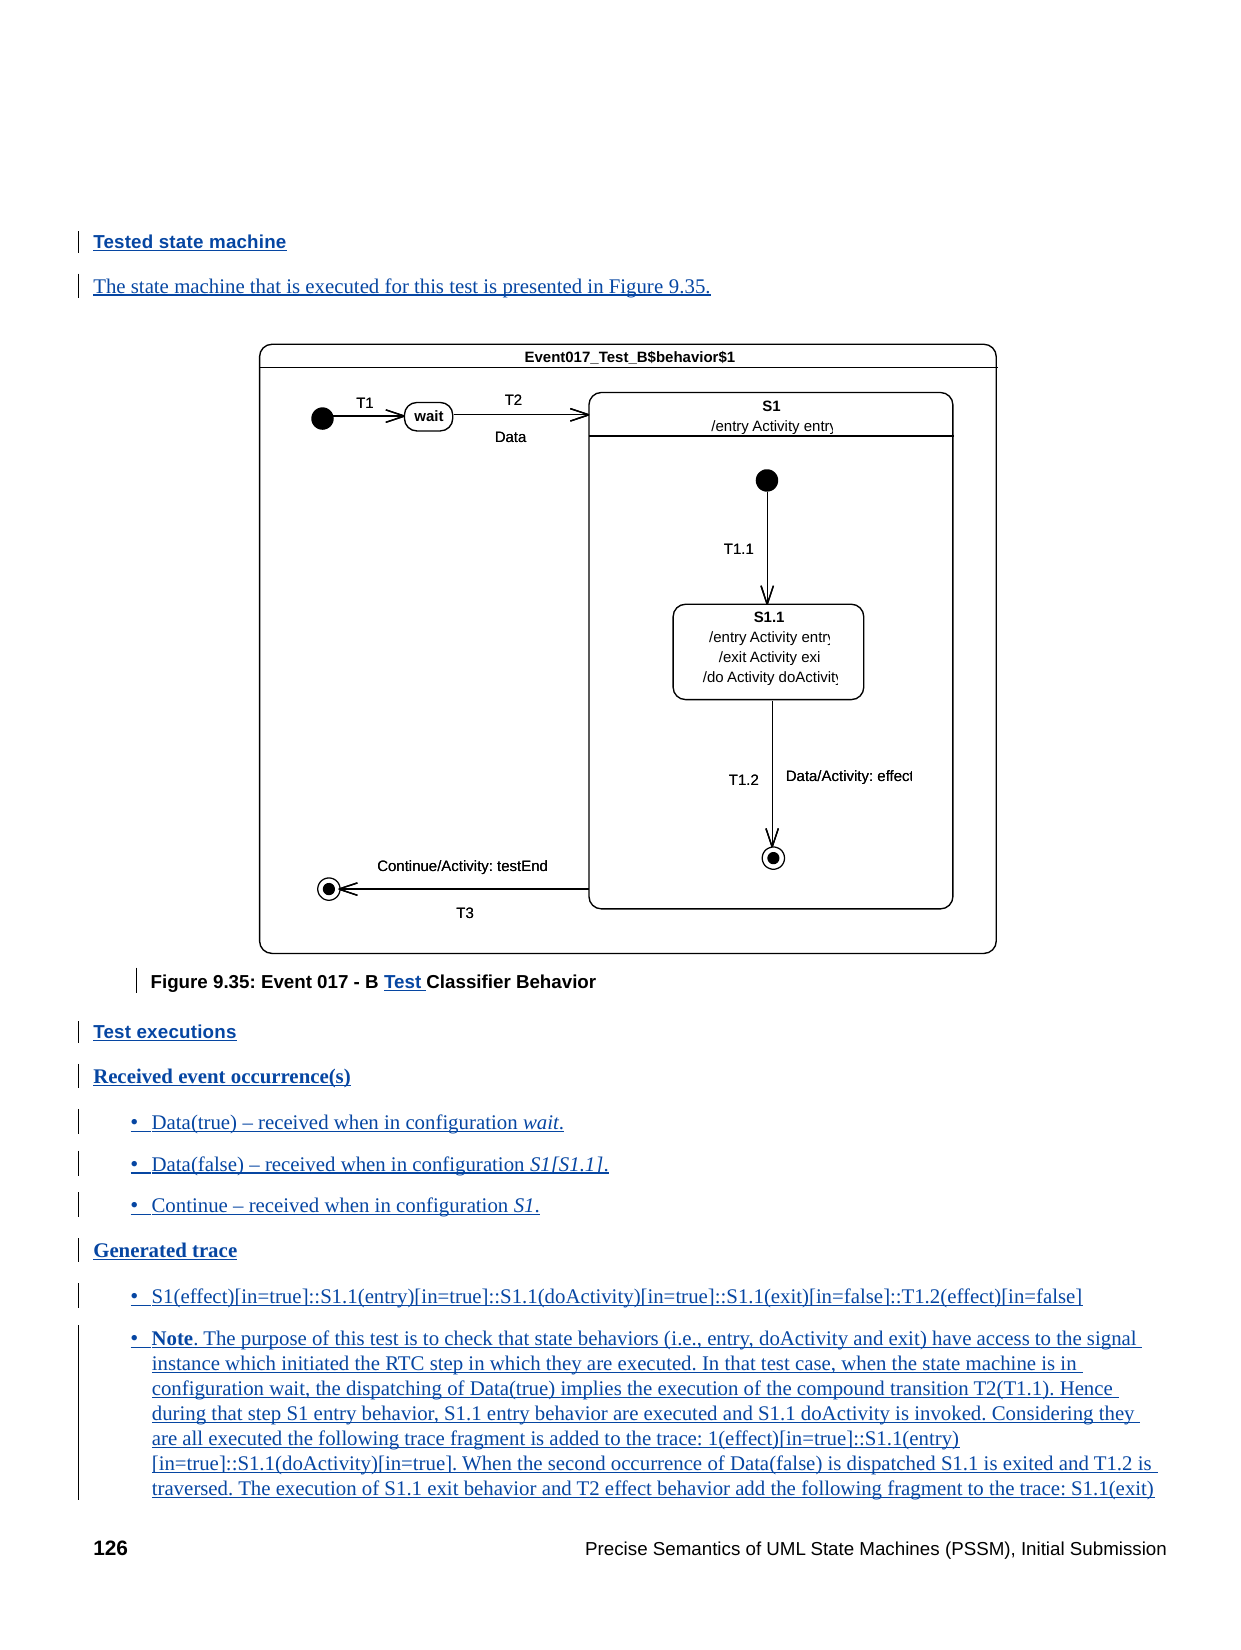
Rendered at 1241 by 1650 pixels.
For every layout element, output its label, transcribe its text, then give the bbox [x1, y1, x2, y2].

list Data(true) – received when in configuration wait. [131, 1109, 1164, 1134]
list Continue – received when in configuration S1. [131, 1192, 1164, 1217]
list Data(false) – received when in configuration S1[S1.1]. [131, 1151, 1164, 1176]
text Figure 9.35: Event 017 - B Test Classifier Behavior [150, 331, 1107, 992]
text Generated trace [93, 1238, 1164, 1262]
list Note. The purpose of this test is to check that state behaviors (i.e., entry, doActivity and exit) have access to the signal instance which initiated the RTC step in which they are executed. In that test case, when the state machine is in configuration wait, the dispatching of Data(true) implies the execution of the compound transition T2(T1.1). Hence during that step S1 entry behavior, S1.1 entry behavior are executed and S1.1 doActivity is invoked. Considering they are all executed the following trace fragment is added to the trace: 1(effect)[in=true]::S1.1(entry)[in=true]::S1.1(doActivity)[in=true]. When the second occurrence of Data(false) is dispatched S1.1 is exited and T1.2 is traversed. The execution of S1.1 exit behavior and T2 effect behavior add the following fragment to the trace: S1.1(exit) [131, 1325, 1164, 1500]
list S1(effect)[in=true]::S1.1(entry)[in=true]::S1.1(doActivity)[in=true]::S1.1(exit)[in=false]::T1.2(effect)[in=false] [131, 1283, 1164, 1308]
subtitle Tested state machine [93, 231, 1164, 253]
text Received event occurrence(s) [93, 1064, 1164, 1088]
subtitle Test executions [93, 319, 1164, 1043]
text The state machine that is executed for this test is presented in Figure 9.35. [93, 274, 1164, 298]
